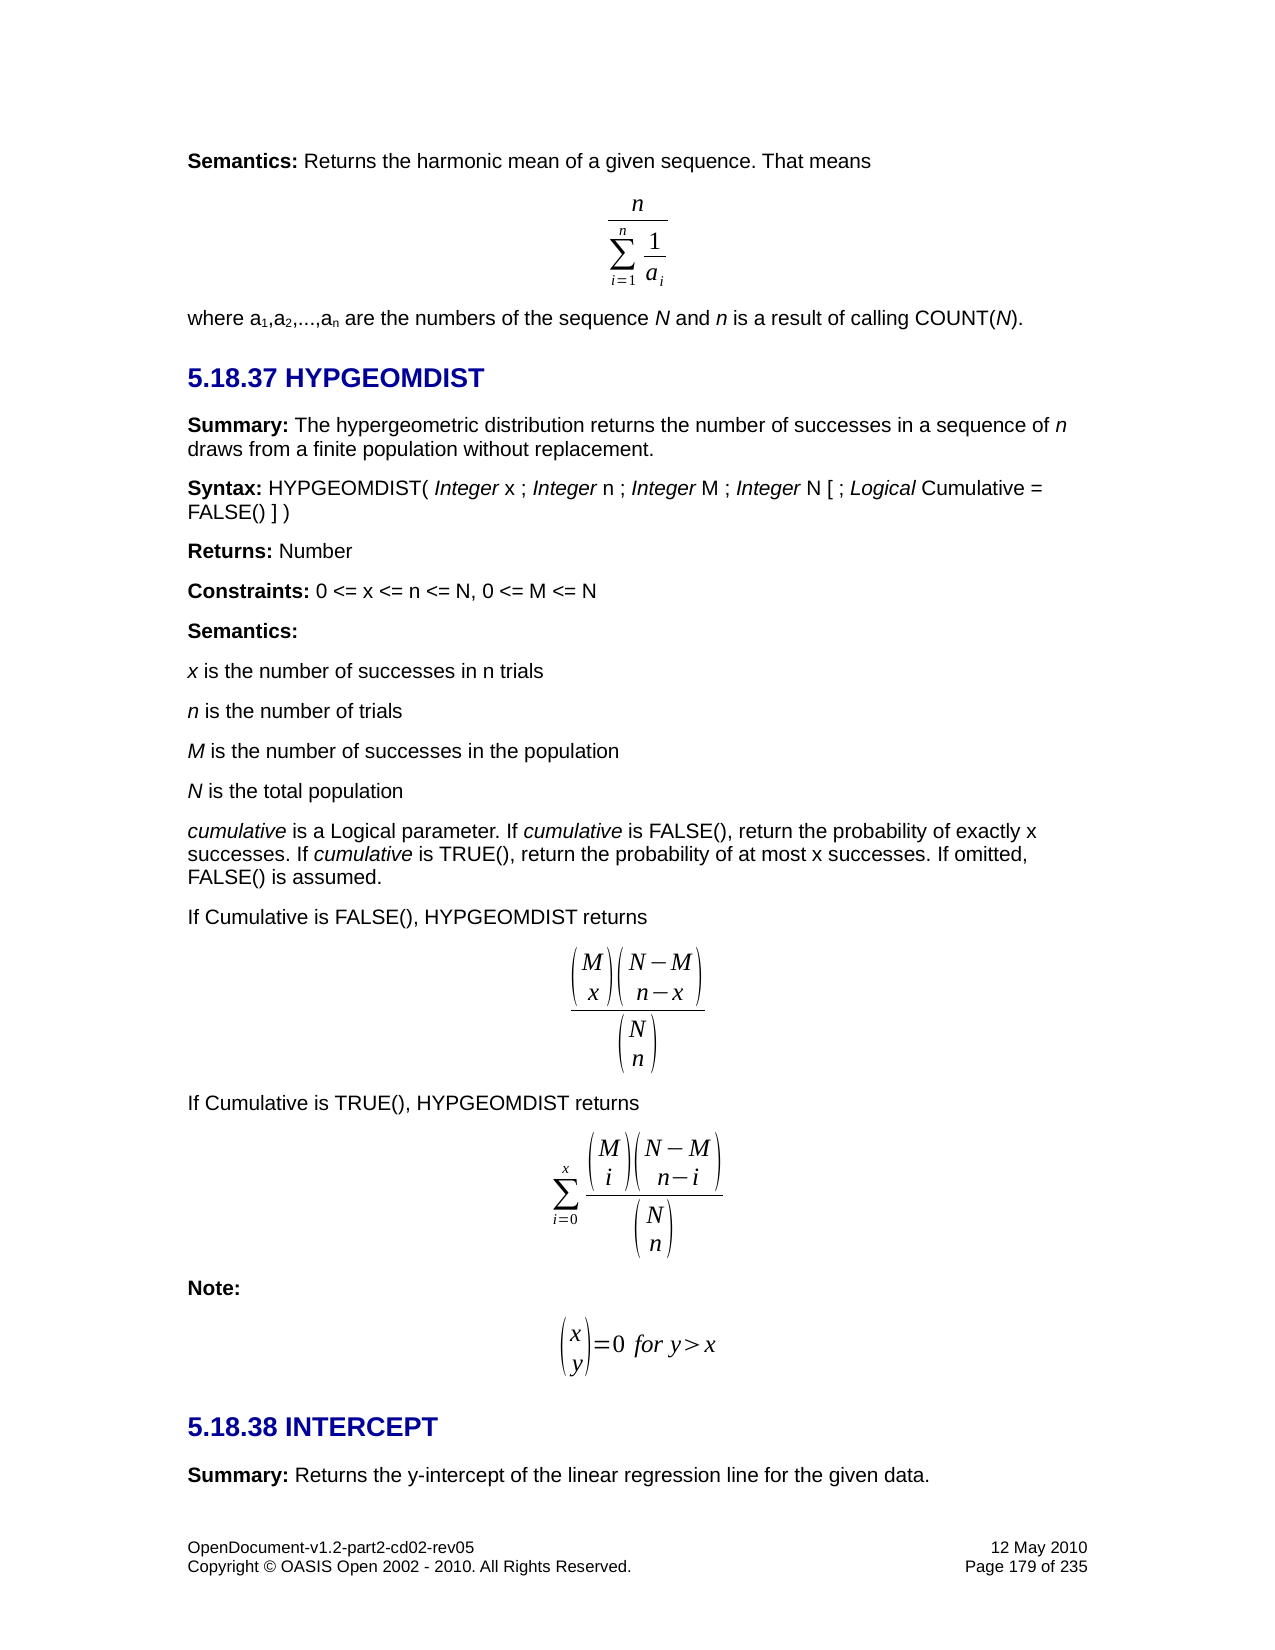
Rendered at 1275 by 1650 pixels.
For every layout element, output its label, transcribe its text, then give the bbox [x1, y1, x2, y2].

text cumulative is a Logical parameter. If cumulative is FALSE(), return the probability of exactly x successes. If cumulative is TRUE(), return the probability of at most x successes. If omitted, FALSE() is assumed. [187, 819, 1088, 889]
text If Cumulative is TRUE(), HYPGEOMDIST returns [187, 1091, 1088, 1114]
text N is the total population [187, 779, 1088, 803]
text Constraints: 0 <= x <= n <= N, 0 <= M <= N [187, 580, 1088, 603]
text Returns: Number [187, 540, 1088, 563]
text Semantics: Returns the harmonic mean of a given sequence. That means [187, 150, 1088, 173]
subtitle HYPGEOMDIST [187, 363, 1088, 393]
text Summary: Returns the y-intercept of the linear regression line for the given data. [187, 1463, 1088, 1486]
text M is the number of successes in the population [187, 740, 1088, 763]
text If Cumulative is FALSE(), HYPGEOMDIST returns [187, 906, 1088, 929]
text Syntax: HYPGEOMDIST( Integer x ; Integer n ; Integer M ; Integer N [ ; Logical Cumulative = FALSE() ] ) [187, 477, 1088, 523]
text where a1,a2,...,an are the numbers of the sequence N and n is a result of calling COUNT(N). [187, 306, 1088, 329]
text Note: [187, 1276, 1088, 1300]
text n is the number of trials [187, 700, 1088, 723]
text x is the number of successes in n trials [187, 660, 1088, 683]
text Summary: The hypergeometric distribution returns the number of successes in a sequence of n draws from a finite population without replacement. [187, 414, 1088, 460]
subtitle INTERCEPT [187, 1412, 1088, 1442]
text Semantics: [187, 620, 1088, 643]
